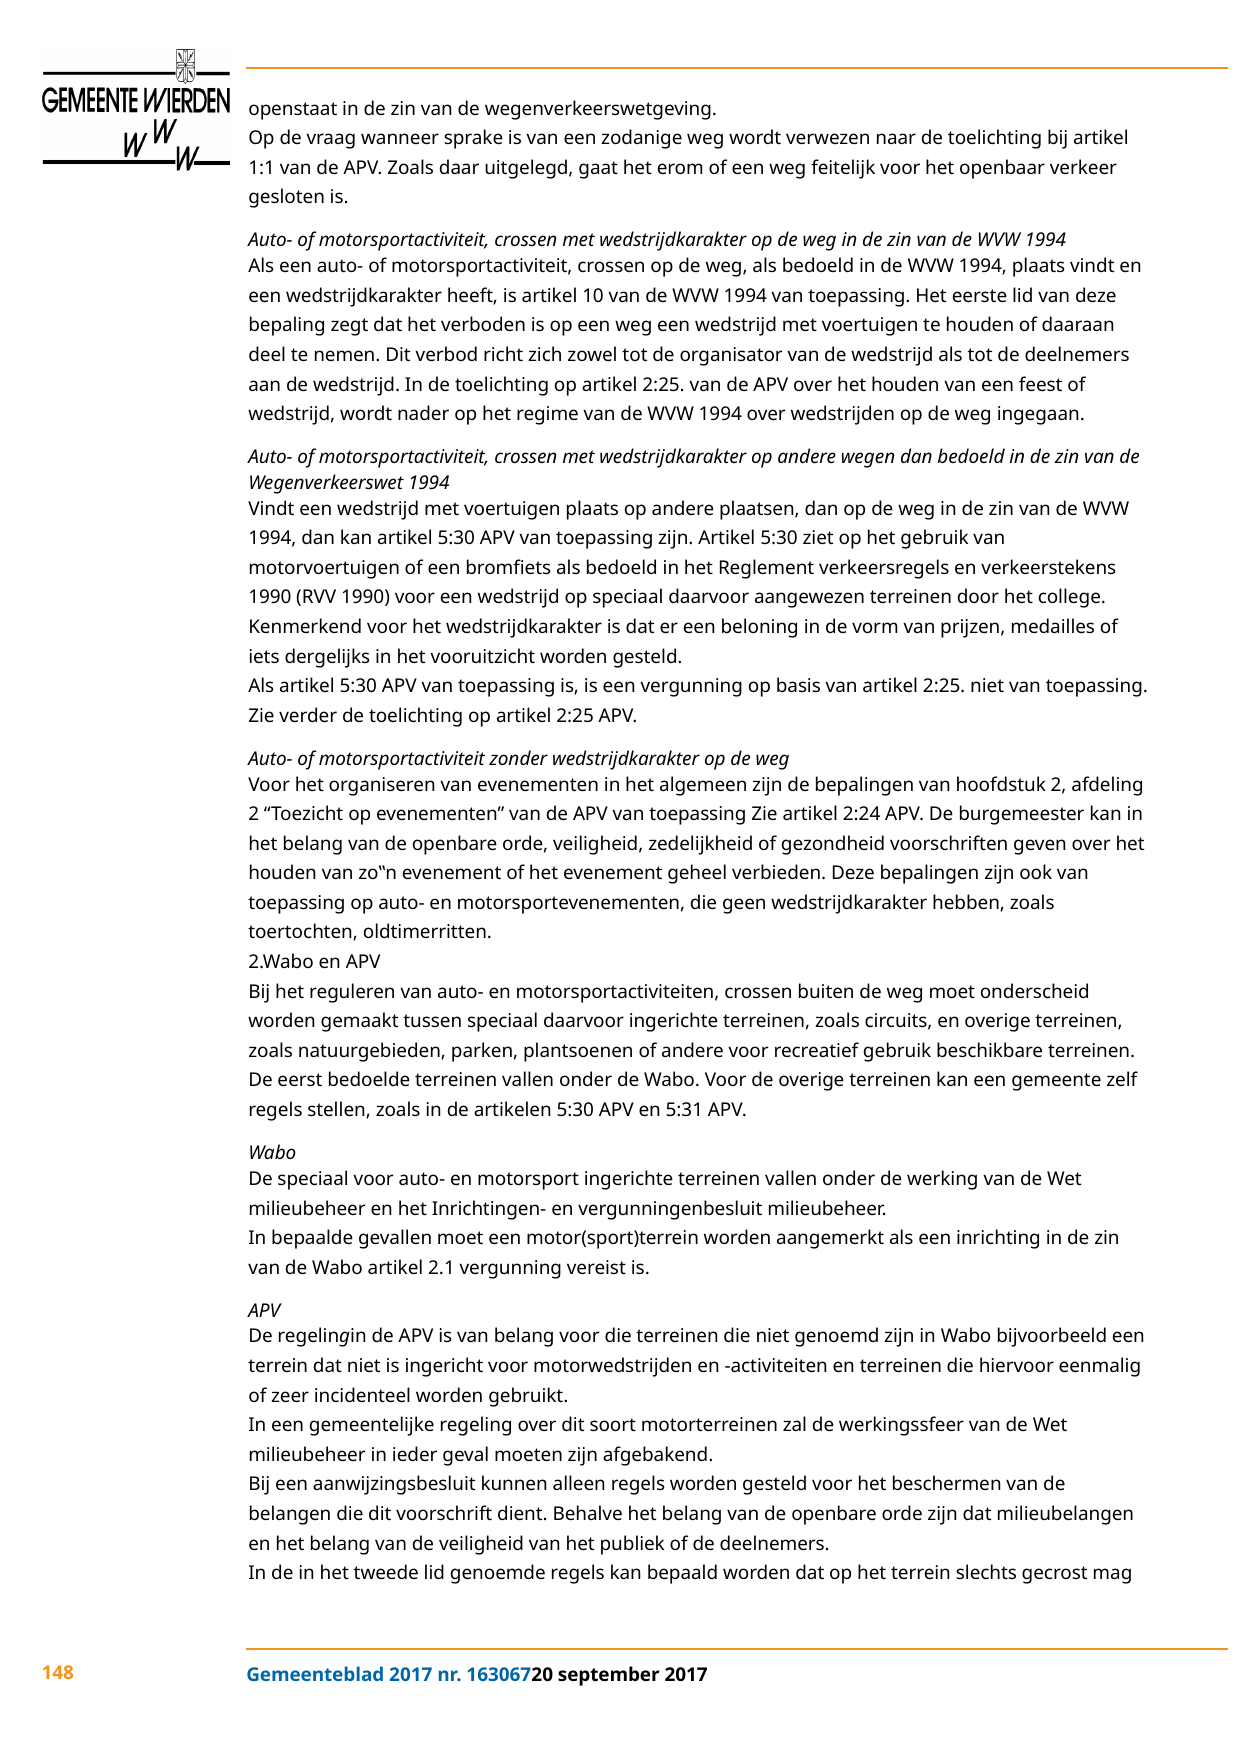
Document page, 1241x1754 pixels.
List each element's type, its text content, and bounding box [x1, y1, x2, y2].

text Auto- of motorsportactiviteit zonder wedstrijdkarakter op de weg [248, 745, 1152, 771]
text Vindt een wedstrijd met voertuigen plaats op andere plaatsen, dan op de weg in de zin van de WVW 1994, dan kan artikel 5:30 APV van toepassing zijn. Artikel 5:30 ziet op het gebruik van motorvoertuigen of een bromfiets als bedoeld in het Reglement verkeersregels en verkeerstekens 1990 (RVV 1990) voor een wedstrijd op speciaal daarvoor aangewezen terreinen door het college. Kenmerkend voor het wedstrijdkarakter is dat er een beloning in de vorm van prijzen, medailles of iets dergelijks in het vooruitzicht worden gesteld. [248, 495, 1152, 668]
text In een gemeentelijke regeling over dit soort motorterreinen zal de werkingssfeer van de Wet milieubeheer in ieder geval moeten zijn afgebakend. [248, 1411, 1152, 1467]
text Als artikel 5:30 APV van toepassing is, is een vergunning op basis van artikel 2:25. niet van toepassing. Zie verder de toelichting op artikel 2:25 APV. [248, 672, 1152, 728]
text De speciaal voor auto- en motorsport ingerichte terreinen vallen onder de werking van de Wet milieubeheer en het Inrichtingen- en vergunningenbesluit milieubeheer. [248, 1165, 1152, 1220]
text 2.Wabo en APV [248, 948, 1152, 974]
text APV [248, 1297, 1152, 1323]
text Auto- of motorsportactiviteit, crossen met wedstrijdkarakter op andere wegen dan bedoeld in de zin van de Wegenverkeerswet 1994 [248, 443, 1152, 495]
text Bij een aanwijzingsbesluit kunnen alleen regels worden gesteld voor het beschermen van de belangen die dit voorschrift dient. Behalve het belang van de openbare orde zijn dat milieubelangen en het belang van de veiligheid van het publiek of de deelnemers. [248, 1471, 1152, 1556]
text Bij het reguleren van auto- en motorsportactiviteiten, crossen buiten de weg moet onderscheid worden gemaakt tussen speciaal daarvoor ingerichte terreinen, zoals circuits, en overige terreinen, zoals natuurgebieden, parken, plantsoenen of andere voor recreatief gebruik beschikbare terreinen. De eerst bedoelde terreinen vallen onder de Wabo. Voor de overige terreinen kan een gemeente zelf regels stellen, zoals in de artikelen 5:30 APV en 5:31 APV. [248, 978, 1152, 1122]
picture [41, 47, 231, 172]
text Als een auto- of motorsportactiviteit, crossen op de weg, als bedoeld in de WVW 1994, plaats vindt en een wedstrijdkarakter heeft, is artikel 10 van de WVW 1994 van toepassing. Het eerste lid van deze bepaling zegt dat het verboden is op een weg een wedstrijd met voertuigen te houden of daaraan deel te nemen. Dit verbod richt zich zowel tot de organisator van de wedstrijd als tot de deelnemers aan de wedstrijd. In de toelichting op artikel 2:25. van de APV over het houden van een feest of wedstrijd, wordt nader op het regime van de WVW 1994 over wedstrijden op de weg ingegaan. [248, 252, 1152, 426]
text In de in het tweede lid genoemde regels kan bepaald worden dat op het terrein slechts gecrost mag [248, 1559, 1152, 1585]
text In bepaalde gevallen moet een motor(sport)terrein worden aangemerkt als een inrichting in de zin van de Wabo artikel 2.1 vergunning vereist is. [248, 1224, 1152, 1279]
text Op de vraag wanneer sprake is van een zodanige weg wordt verwezen naar de toelichting bij artikel 1:1 van de APV. Zoals daar uitgelegd, gaat het erom of een weg feitelijk voor het openbaar verkeer gesloten is. [248, 124, 1152, 209]
text Wabo [248, 1139, 1152, 1165]
text Voor het organiseren van evenementen in het algemeen zijn de bepalingen van hoofdstuk 2, afdeling 2 “Toezicht op evenementen” van de APV van toepassing Zie artikel 2:24 APV. De burgemeester kan in het belang van de openbare orde, veiligheid, zedelijkheid of gezondheid voorschriften geven over het houden van zo‟n evenement of het evenement geheel verbieden. Deze bepalingen zijn ook van toepassing op auto- en motorsportevenementen, die geen wedstrijdkarakter hebben, zoals toertochten, oldtimerritten. [248, 771, 1152, 944]
text Auto- of motorsportactiviteit, crossen met wedstrijdkarakter op de weg in de zin van de WVW 1994 [248, 227, 1152, 252]
text De regelingin de APV is van belang voor die terreinen die niet genoemd zijn in Wabo bijvoorbeeld een terrein dat niet is ingericht voor motorwedstrijden en -activiteiten en terreinen die hiervoor eenmalig of zeer incidenteel worden gebruikt. [248, 1323, 1152, 1408]
text openstaat in de zin van de wegenverkeerswetgeving. [248, 95, 1152, 121]
